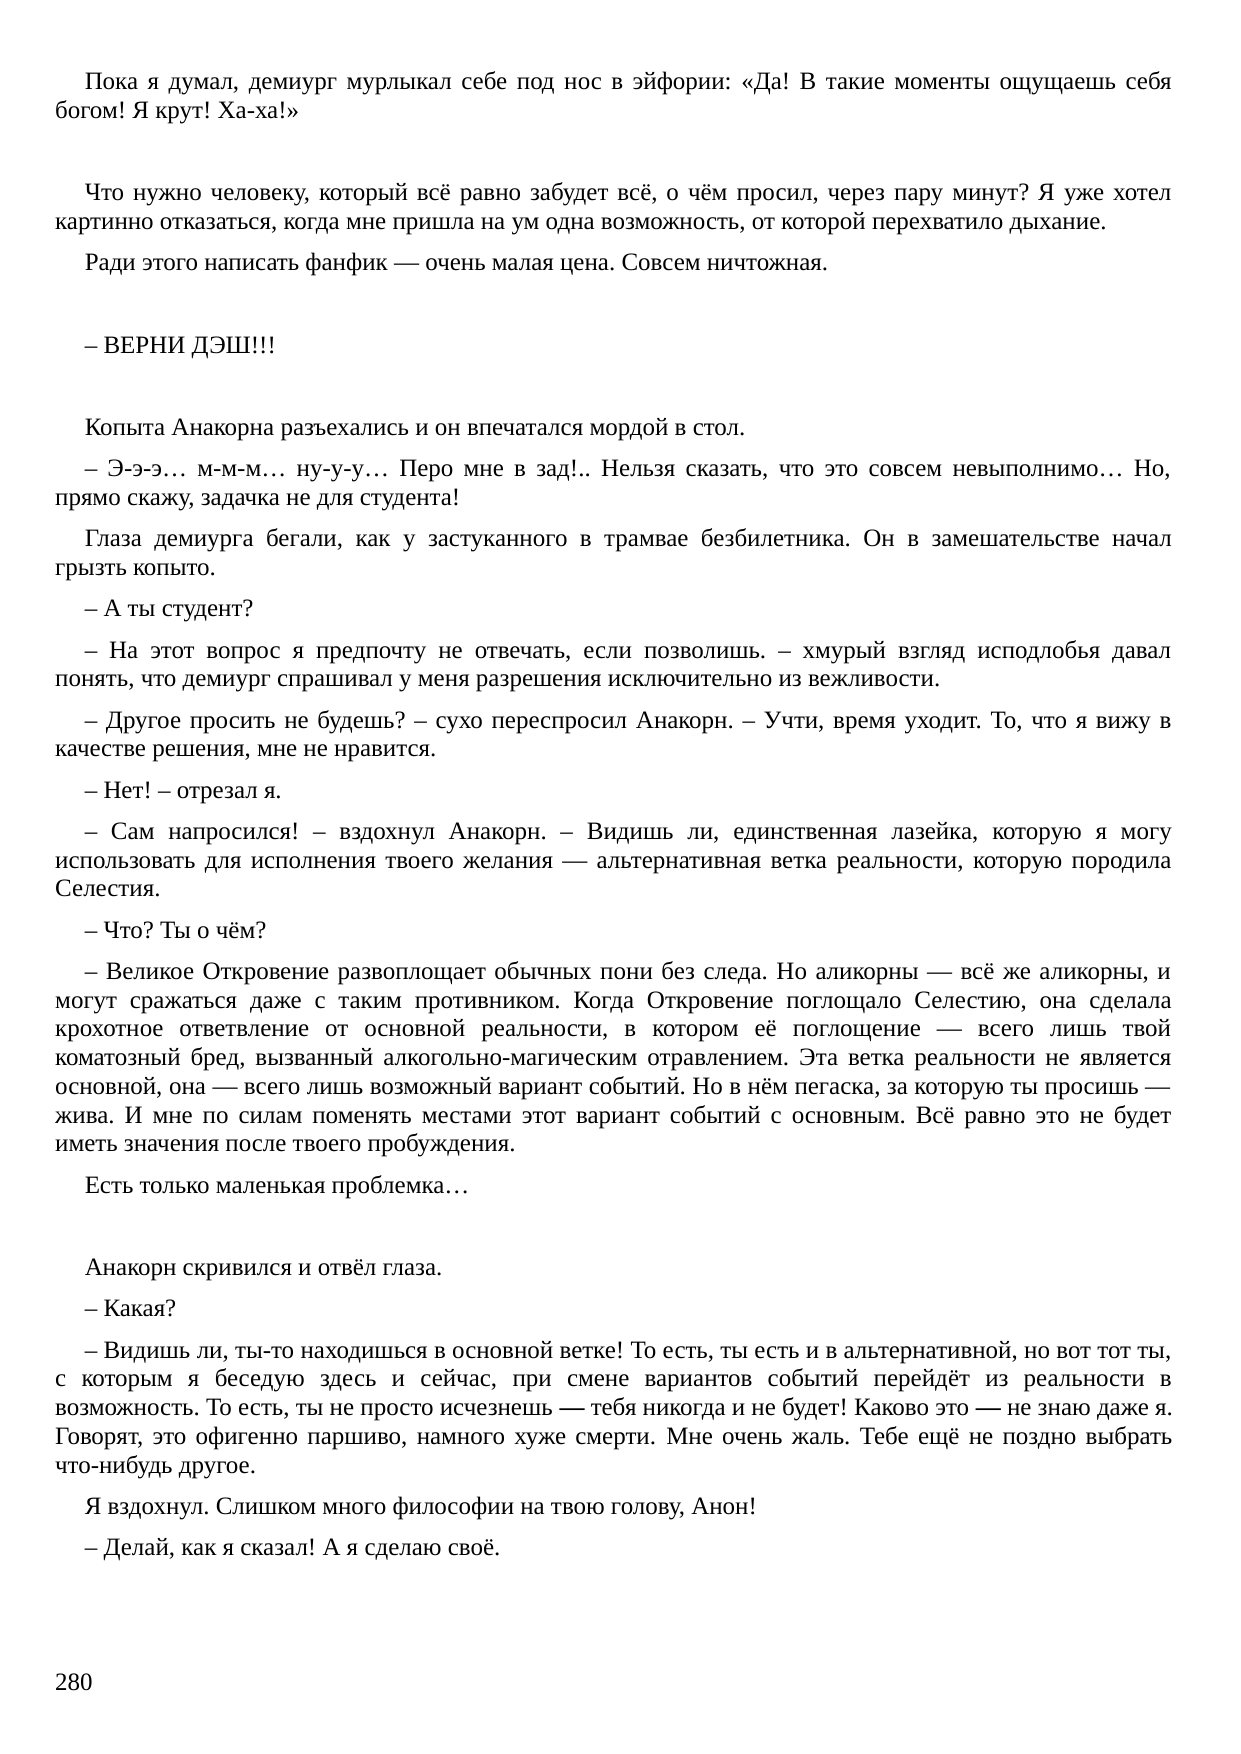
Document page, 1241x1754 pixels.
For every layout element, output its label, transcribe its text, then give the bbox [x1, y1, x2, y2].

text – ВЕРНИ ДЭШ!!! [55, 330, 1173, 358]
text – Сам напросился! – вздохнул Анакорн. – Видишь ли, единственная лазейка, которую я могу использовать для исполнения твоего желания — альтернативная ветка реальности, которую породила Селестия. [55, 816, 1173, 902]
text Что нужно человеку, который всё равно забудет всё, о чём просил, через пару минут? Я уже хотел картинно отказаться, когда мне пришла на ум одна возможность, от которой перехватило дыхание. [55, 177, 1173, 235]
text – Великое Откровение развоплощает обычных пони без следа. Но аликорны — всё же аликорны, и могут сражаться даже с таким противником. Когда Откровение поглощало Селестию, она сделала крохотное ответвление от основной реальности, в котором её поглощение — всего лишь твой коматозный бред, вызванный алкогольно-магическим отравлением. Эта ветка реальности не является основной, она — всего лишь возможный вариант событий. Но в нём пегаска, за которую ты просишь — жива. И мне по силам поменять местами этот вариант событий с основным. Всё равно это не будет иметь значения после твоего пробуждения. [55, 956, 1173, 1157]
text – Э-э-э… м-м-м… ну-у-у… Перо мне в зад!.. Нельзя сказать, что это совсем невыполнимо… Но, прямо скажу, задачка не для студента! [55, 453, 1173, 511]
text – А ты студент? [55, 593, 1173, 622]
text Копыта Анакорна разъехались и он впечатался мордой в стол. [55, 412, 1173, 441]
text – Что? Ты о чём? [55, 915, 1173, 943]
text – Нет! – отрезал я. [55, 775, 1173, 803]
text Ради этого написать фанфик — очень малая цена. Совсем ничтожная. [55, 247, 1173, 276]
text Пока я думал, демиург мурлыкал себе под нос в эйфории: «Да! В такие моменты ощущаешь себя богом! Я крут! Ха-ха!» [55, 66, 1173, 123]
text Глаза демиурга бегали, как у застуканного в трамвае безбилетника. Он в замешательстве начал грызть копыто. [55, 523, 1173, 581]
text Я вздохнул. Слишком много философии на твою голову, Анон! [55, 1491, 1173, 1520]
text Анакорн скривился и отвёл глаза. [55, 1252, 1173, 1281]
text Есть только маленькая проблемка… [55, 1170, 1173, 1198]
text – Делай, как я сказал! А я сделаю своё. [55, 1532, 1173, 1561]
text – Какая? [55, 1293, 1173, 1322]
text – На этот вопрос я предпочту не отвечать, если позволишь. – хмурый взгляд исподлобья давал понять, что демиург спрашивал у меня разрешения исключительно из вежливости. [55, 635, 1173, 692]
text – Другое просить не будешь? – сухо переспросил Анакорн. – Учти, время уходит. То, что я вижу в качестве решения, мне не нравится. [55, 705, 1173, 762]
text – Видишь ли, ты-то находишься в основной ветке! То есть, ты есть и в альтернативной, но вот тот ты, с которым я беседую здесь и сейчас, при смене вариантов событий перейдёт из реальности в возможность. То есть, ты не просто исчезнешь — тебя никогда и не будет! Каково это — не знаю даже я. Говорят, это офигенно паршиво, намного хуже смерти. Мне очень жаль. Тебе ещё не поздно выбрать что-нибудь другое. [55, 1335, 1173, 1478]
